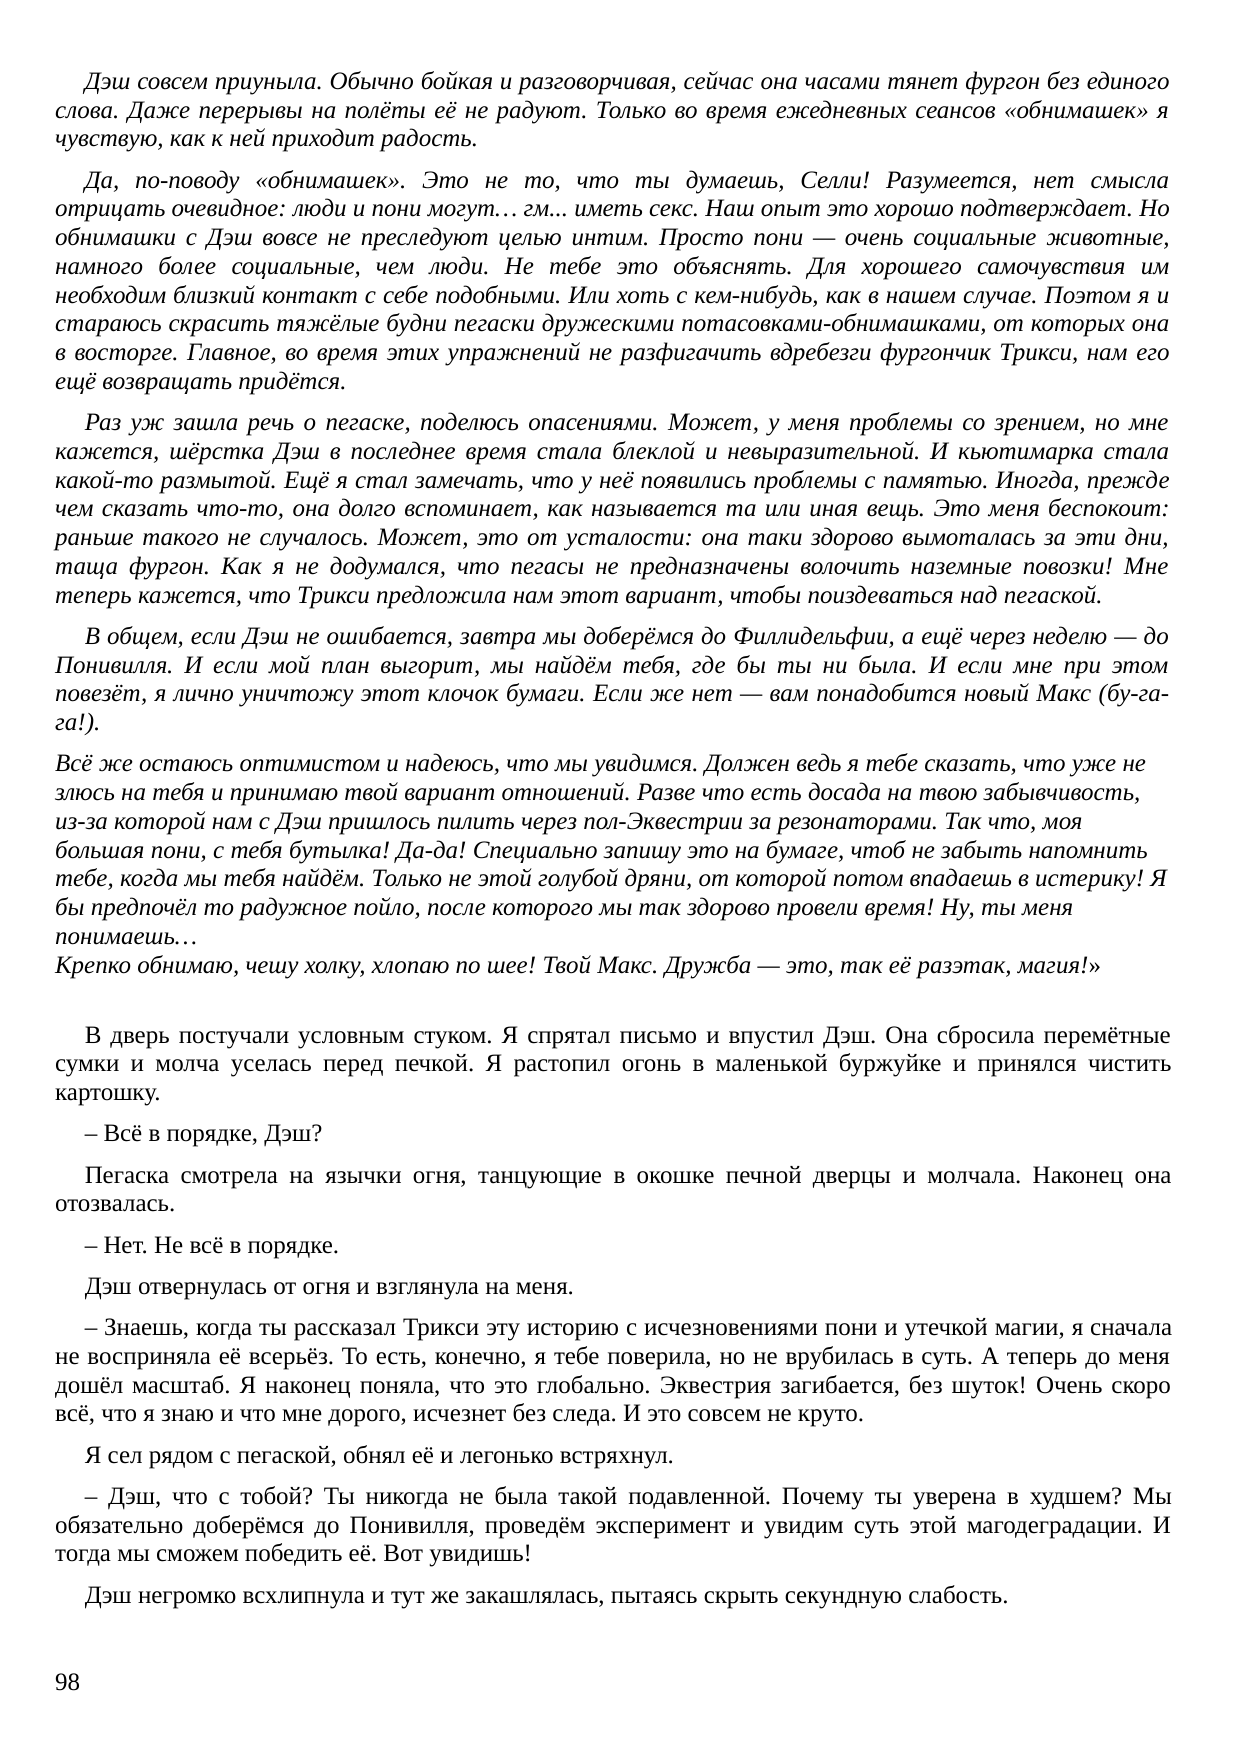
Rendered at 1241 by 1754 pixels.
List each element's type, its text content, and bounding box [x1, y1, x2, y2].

text – Знаешь, когда ты рассказал Трикси эту историю с исчезновениями пони и утечкой магии, я сначала не восприняла её всерьёз. То есть, конечно, я тебе поверила, но не врубилась в суть. А теперь до меня дошёл масштаб. Я наконец поняла, что это глобально. Эквестрия загибается, без шуток! Очень скоро всё, что я знаю и что мне дорого, исчезнет без следа. И это совсем не круто. [55, 1312, 1173, 1427]
text Крепко обнимаю, чешу холку, хлопаю по шее! Твой Макс. Дружба — это, так её разэтак, магия!» [55, 950, 1173, 978]
text – Дэш, что с тобой? Ты никогда не была такой подавленной. Почему ты уверена в худшем? Мы обязательно доберёмся до Понивилля, проведём эксперимент и увидим суть этой магодеградации. И тогда мы сможем победить её. Вот увидишь! [55, 1481, 1173, 1567]
text Дэш негромко всхлипнула и тут же закашлялась, пытаясь скрыть секундную слабость. [55, 1580, 1173, 1608]
text Я сел рядом с пегаской, обнял её и легонько встряхнул. [55, 1440, 1173, 1468]
text Пегаска смотрела на язычки огня, танцующие в окошке печной дверцы и молчала. Наконец она отозвалась. [55, 1160, 1173, 1217]
text – Нет. Не всё в порядке. [55, 1230, 1173, 1258]
text Дэш совсем приуныла. Обычно бойкая и разговорчивая, сейчас она часами тянет фургон без единого слова. Даже перерывы на полёты её не радуют. Только во время ежедневных сеансов «обнимашек» я чувствую, как к ней приходит радость. [55, 66, 1173, 152]
text В дверь постучали условным стуком. Я спрятал письмо и впустил Дэш. Она сбросила перемётные сумки и молча уселась перед печкой. Я растопил огонь в маленькой буржуйке и принялся чистить картошку. [55, 1020, 1173, 1106]
text Раз уж зашла речь о пегаске, поделюсь опасениями. Может, у меня проблемы со зрением, но мне кажется, шёрстка Дэш в последнее время стала блеклой и невыразительной. И кьютимарка стала какой-то размытой. Ещё я стал замечать, что у неё появились проблемы с памятью. Иногда, прежде чем сказать что-то, она долго вспоминает, как называется та или иная вещь. Это меня беспокоит: раньше такого не случалось. Может, это от усталости: она таки здорово вымоталась за эти дни, таща фургон. Как я не додумался, что пегасы не предназначены волочить наземные повозки! Мне теперь кажется, что Трикси предложила нам этот вариант, чтобы поиздеваться над пегаской. [55, 407, 1173, 608]
text Да, по-поводу «обнимашек». Это не то, что ты думаешь, Селли! Разумеется, нет смысла отрицать очевидное: люди и пони могут… гм... иметь секс. Наш опыт это хорошо подтверждает. Но обнимашки с Дэш вовсе не преследуют целью интим. Просто пони — очень социальные животные, намного более социальные, чем люди. Не тебе это объяснять. Для хорошего самочувствия им необходим близкий контакт с себе подобными. Или хоть с кем-нибудь, как в нашем случае. Поэтом я и стараюсь скрасить тяжёлые будни пегаски дружескими потасовками-обнимашками, от которых она в восторге. Главное, во время этих упражнений не разфигачить вдребезги фургончик Трикси, нам его ещё возвращать придётся. [55, 165, 1173, 395]
text – Всё в порядке, Дэш? [55, 1118, 1173, 1147]
text Всё же остаюсь оптимистом и надеюсь, что мы увидимся. Должен ведь я тебе сказать, что уже не злюсь на тебя и принимаю твой вариант отношений. Разве что есть досада на твою забывчивость, из-за которой нам с Дэш пришлось пилить через пол-Эквестрии за резонаторами. Так что, моя большая пони, с тебя бутылка! Да-да! Специально запишу это на бумаге, чтоб не забыть напомнить тебе, когда мы тебя найдём. Только не этой голубой дряни, от которой потом впадаешь в истерику! Я бы предпочёл то радужное пойло, после которого мы так здорово провели время! Ну, ты меня понимаешь… [55, 748, 1173, 950]
text Дэш отвернулась от огня и взглянула на меня. [55, 1271, 1173, 1300]
text В общем, если Дэш не ошибается, завтра мы доберёмся до Филлидельфии, а ещё через неделю — до Понивилля. И если мой план выгорит, мы найдём тебя, где бы ты ни была. И если мне при этом повезёт, я лично уничтожу этот клочок бумаги. Если же нет — вам понадобится новый Макс (бу-га-га!). [55, 621, 1173, 736]
